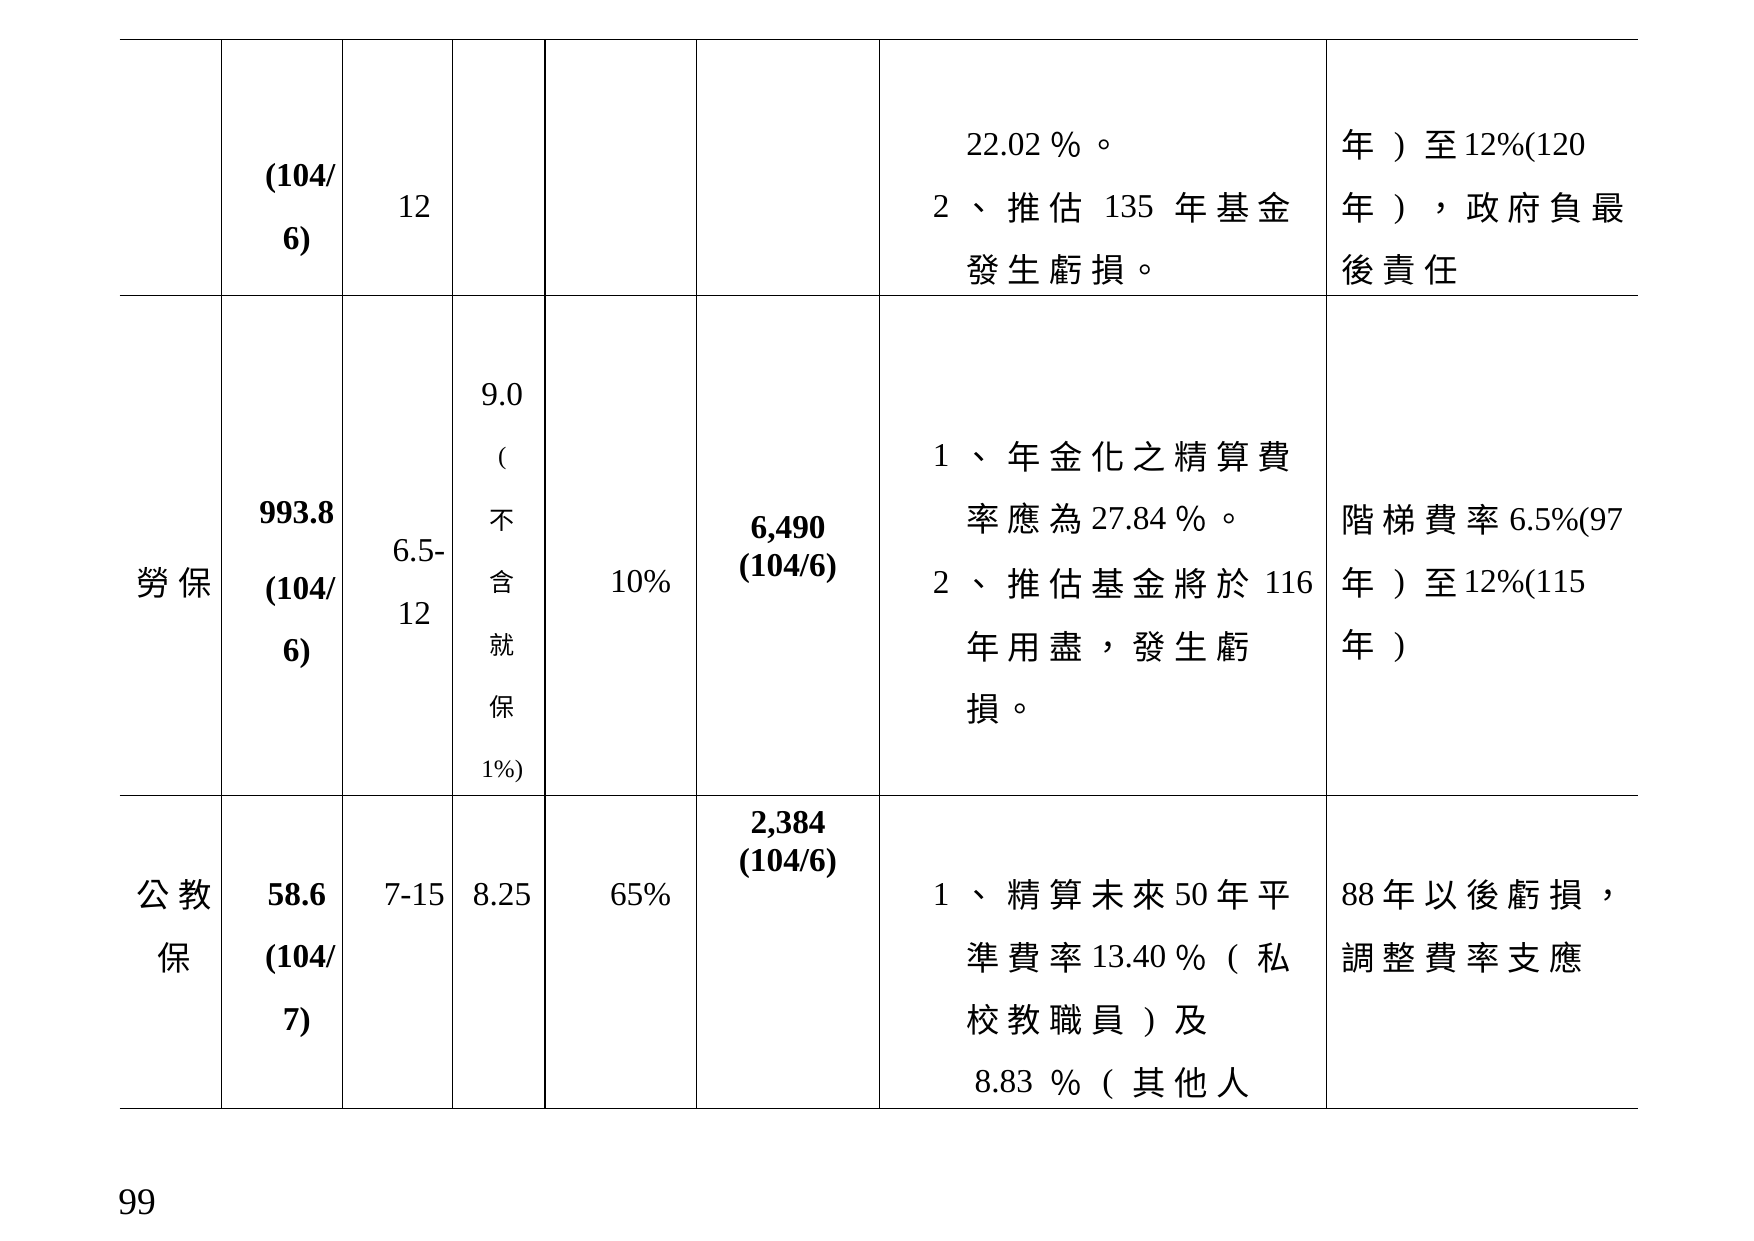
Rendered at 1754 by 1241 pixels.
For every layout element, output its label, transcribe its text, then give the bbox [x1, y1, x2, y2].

table_cell 88年以後虧損，調整費率支應 [1327, 796, 1637, 1108]
table_cell 公教保 [120, 796, 221, 1108]
table_cell 6,490 (104/6) [697, 296, 879, 795]
table_cell 勞保 [120, 296, 221, 795]
table_cell 58.6 (104/7) [222, 796, 342, 1108]
table_cell 993.8 (104/6) [222, 296, 342, 795]
table_cell 65% [546, 796, 696, 1108]
table_cell 年)至12%(120年)，政府負最後責任 [1327, 40, 1637, 295]
table_cell 階梯費率6.5%(97年)至12%(115年) [1327, 296, 1637, 795]
table_cell [120, 40, 221, 295]
table_cell [697, 40, 879, 295]
table_cell 10% [546, 296, 696, 795]
table_cell 7-15 [343, 796, 452, 1108]
table_cell (104/6) [222, 40, 342, 295]
table_cell 8.25 [453, 796, 544, 1108]
table_cell 22.02％。 2、推估135年基金發生虧損。 [880, 40, 1326, 295]
table_cell [546, 40, 696, 295]
table_cell 1、精算未來50年平準費率13.40％(私校教職員)及8.83％(其他人 [880, 796, 1326, 1108]
table_cell [453, 40, 544, 295]
table_cell 2,384 (104/6) [697, 796, 879, 1108]
table_cell 12 [343, 40, 452, 295]
table_cell 6.5-12 [343, 296, 452, 795]
table_cell 1、年金化之精算費率應為27.84％。 2、推估基金將於116年用盡，發生虧損。 [880, 296, 1326, 795]
table_cell 9.0 (不含就保1%) [453, 296, 544, 795]
